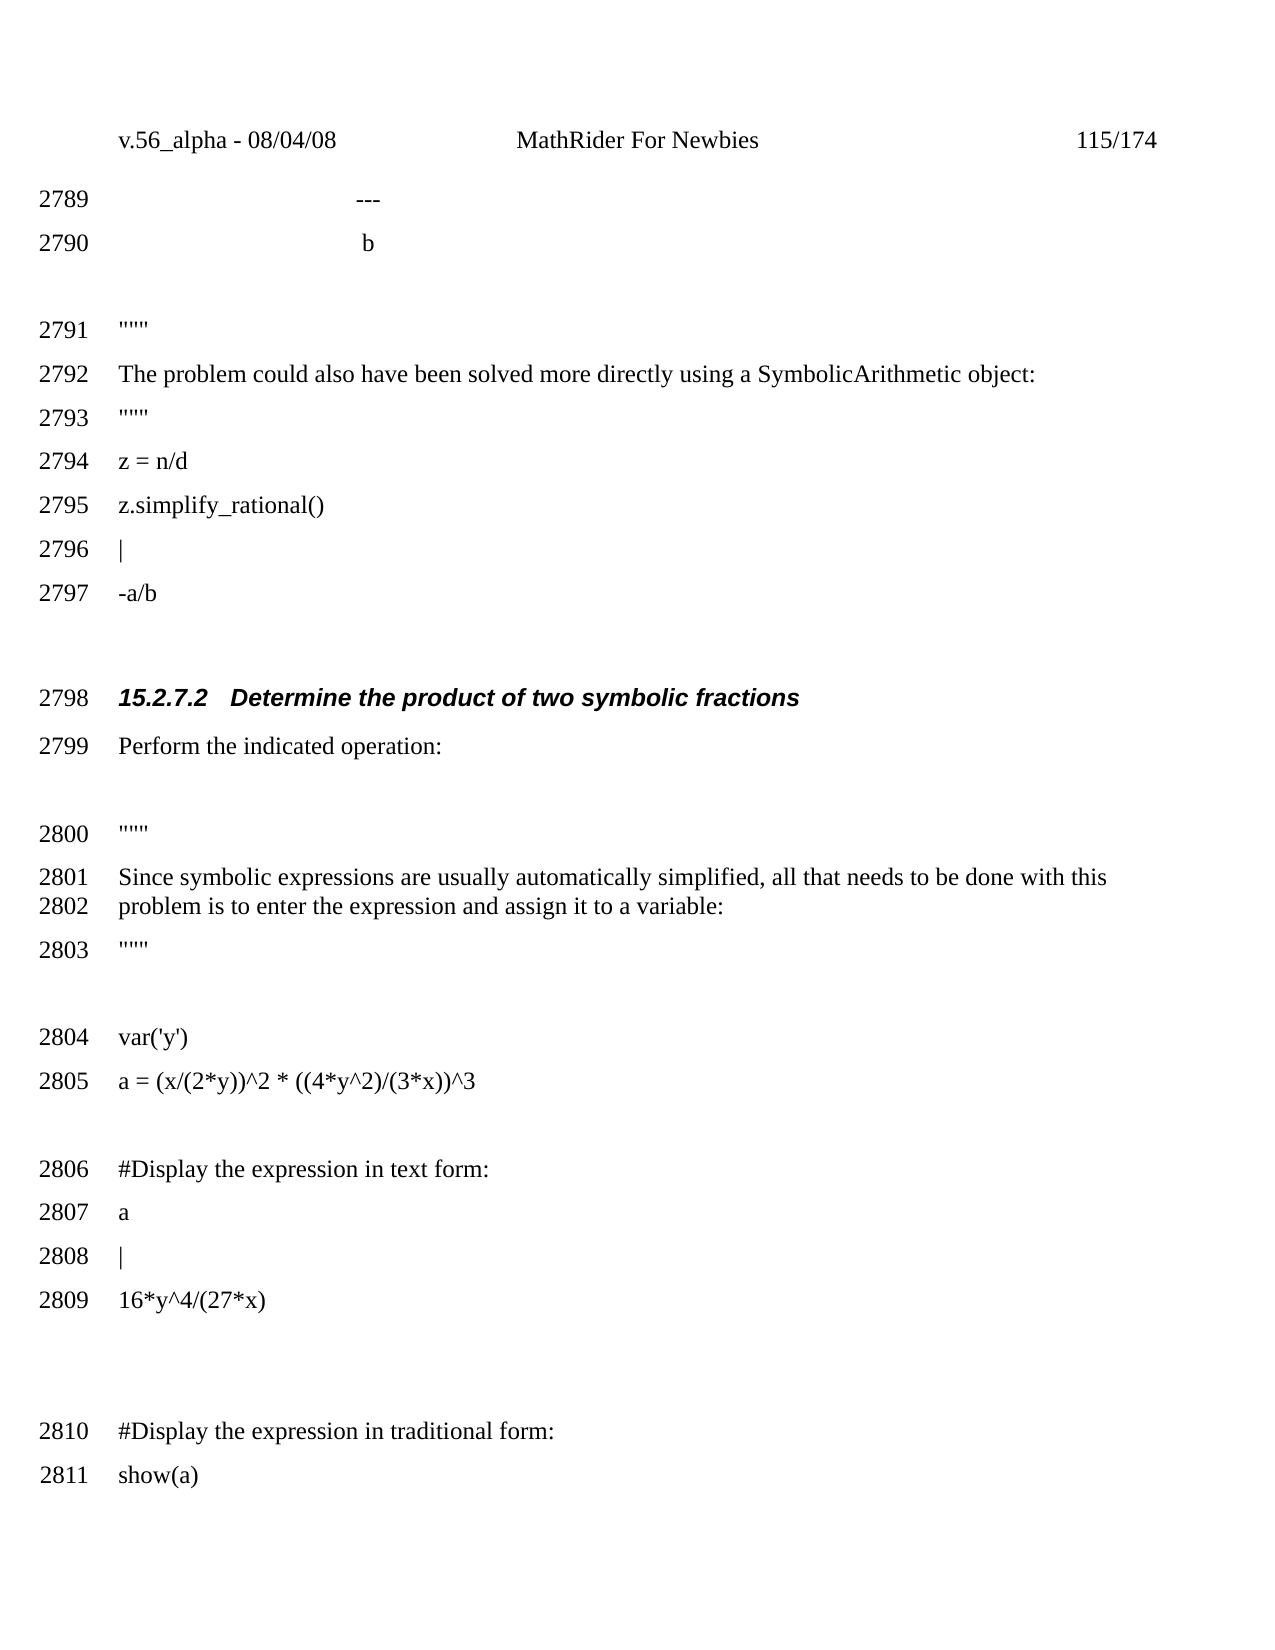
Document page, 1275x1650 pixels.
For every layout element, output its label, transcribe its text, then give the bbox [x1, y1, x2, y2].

text | [118, 534, 1157, 563]
text --- [118, 184, 1157, 213]
text Perform the indicated operation: [118, 731, 1157, 760]
text b [118, 228, 1157, 256]
text #Display the expression in traditional form: [118, 1416, 1157, 1445]
text #Display the expression in text form: [118, 1154, 1157, 1182]
text -a/b [118, 578, 1157, 606]
text z = n/d [118, 446, 1157, 475]
text var('y') [118, 1022, 1157, 1051]
text """ [118, 935, 1157, 964]
text | [118, 1241, 1157, 1270]
text The problem could also have been solved more directly using a SymbolicArithmetic object: [118, 359, 1157, 388]
text """ [118, 819, 1157, 847]
text show(a) [118, 1460, 1157, 1489]
text """ [118, 403, 1157, 431]
text z.simplify_rational() [118, 490, 1157, 519]
text 16*y^4/(27*x) [118, 1285, 1157, 1314]
text a = (x/(2*y))^2 * ((4*y^2)/(3*x))^3 [118, 1066, 1157, 1095]
text """ [118, 315, 1157, 344]
subtitle Determine the product of two symbolic fractions [118, 683, 1157, 711]
text Since symbolic expressions are usually automatically simplified, all that needs to be done with this problem is to enter the expression and assign it to a variable: [118, 862, 1157, 920]
text a [118, 1197, 1157, 1226]
